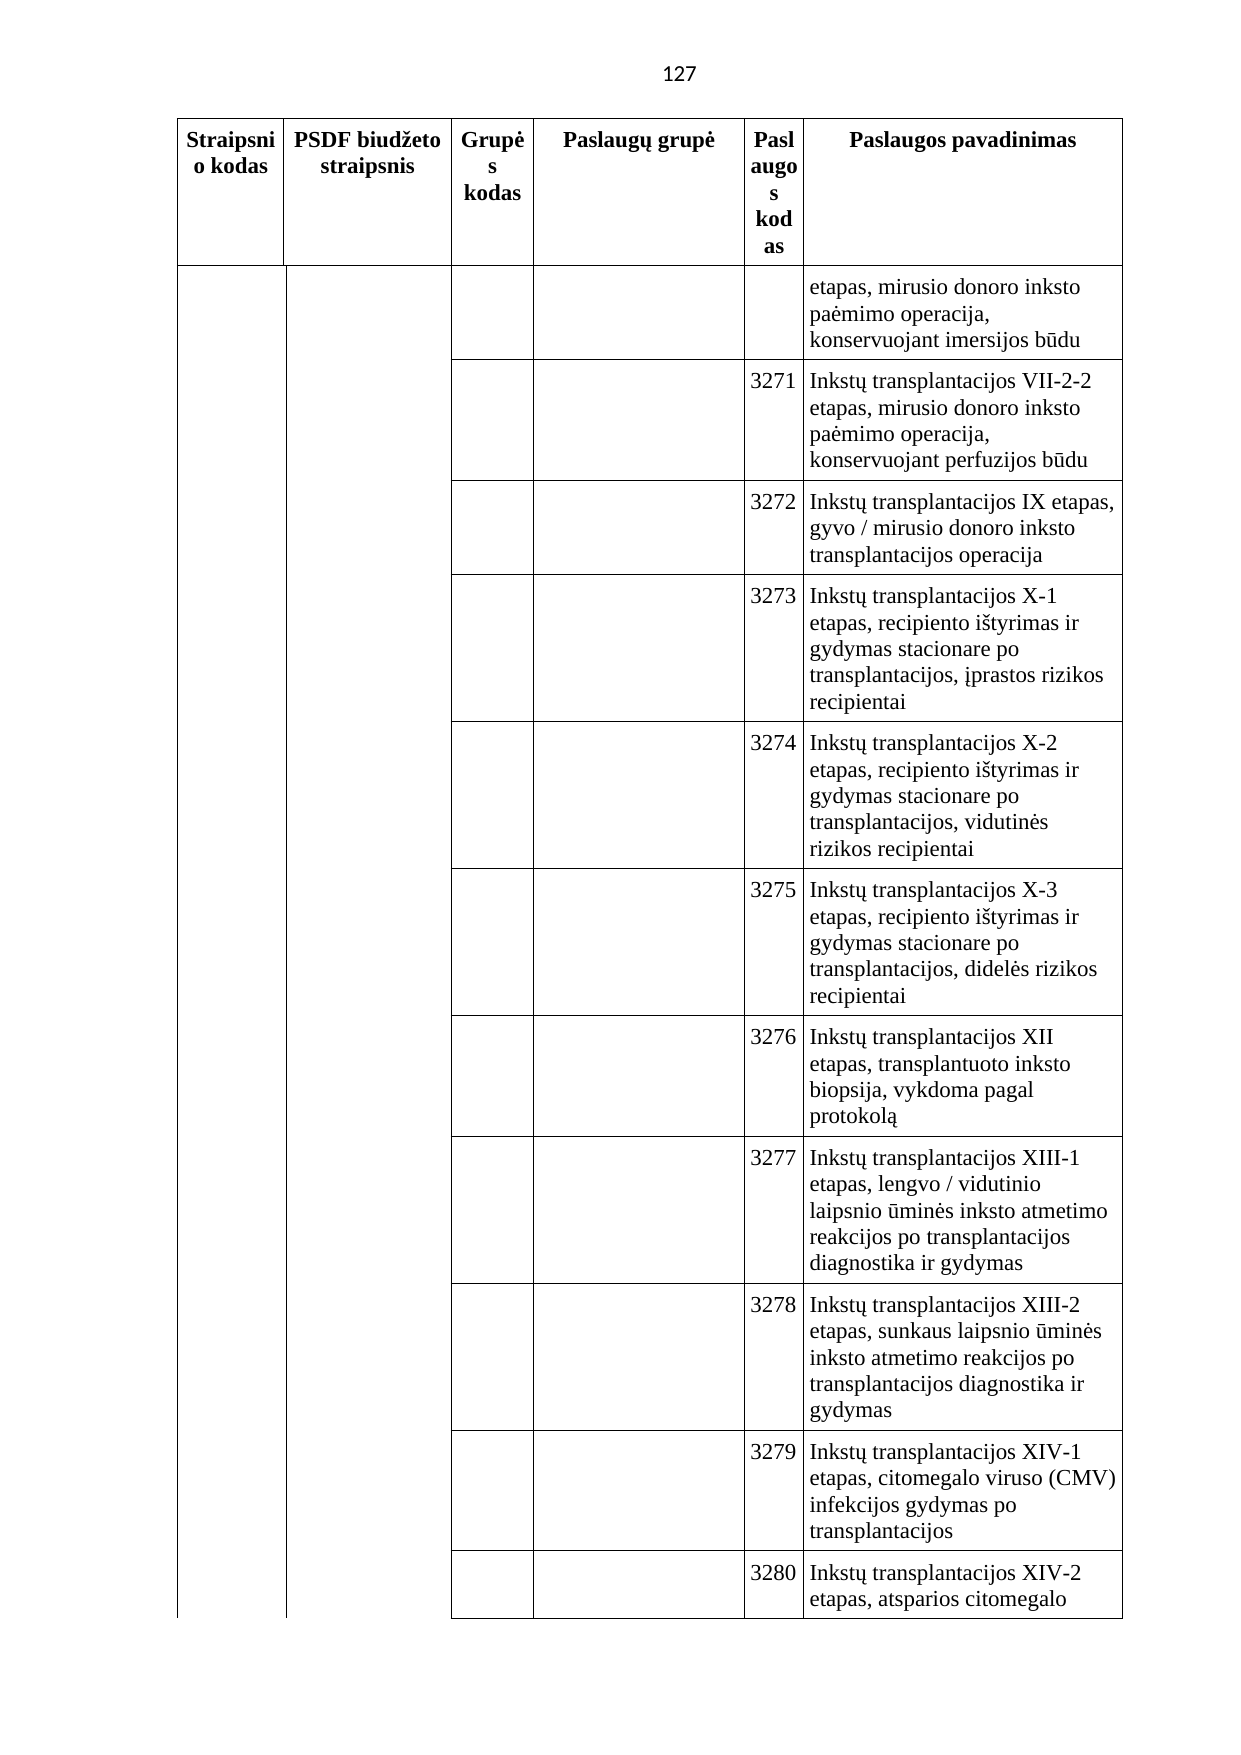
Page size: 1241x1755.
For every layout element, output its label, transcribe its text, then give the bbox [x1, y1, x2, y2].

table_cell [534, 869, 744, 1015]
table_cell [287, 868, 451, 1015]
table_header Paslaugos pavadinimas [804, 119, 1122, 265]
table_cell [534, 1551, 744, 1618]
table_cell [178, 1550, 286, 1618]
table_cell [534, 1284, 744, 1430]
table_cell 3279 [745, 1431, 803, 1550]
table_cell 3275 [745, 869, 803, 1015]
table_cell Inkstų transplantacijos IX etapas, gyvo / mirusio donoro inksto transplantacijos operacija [804, 481, 1122, 574]
table_cell [178, 574, 286, 721]
table_cell [452, 1137, 533, 1283]
table_cell Inkstų transplantacijos X-1 etapas, recipiento ištyrimas ir gydymas stacionare po transplantacijos, įprastos rizikos recipientai [804, 575, 1122, 721]
table_cell [534, 1016, 744, 1136]
table_cell [287, 359, 451, 480]
table_cell [287, 266, 451, 359]
table_cell Inkstų transplantacijos X-2 etapas, recipiento ištyrimas ir gydymas stacionare po transplantacijos, vidutinės rizikos recipientai [804, 722, 1122, 868]
table_header PSDF biudžeto straipsnis [284, 119, 451, 265]
table_cell [452, 1431, 533, 1550]
table_cell [287, 1136, 451, 1283]
table_header Paslaugų grupė [534, 119, 744, 265]
table_cell [534, 1431, 744, 1550]
table_cell [178, 1283, 286, 1430]
table_cell [178, 721, 286, 868]
table_cell [452, 266, 533, 359]
table_cell 3273 [745, 575, 803, 721]
table_cell [178, 1430, 286, 1550]
table_cell [287, 574, 451, 721]
table_cell [534, 575, 744, 721]
table_cell Inkstų transplantacijos X-3 etapas, recipiento ištyrimas ir gydymas stacionare po transplantacijos, didelės rizikos recipientai [804, 869, 1122, 1015]
table_cell 3278 [745, 1284, 803, 1430]
table_cell [452, 869, 533, 1015]
table_cell [452, 575, 533, 721]
table_cell [178, 868, 286, 1015]
table_cell 3271 [745, 360, 803, 480]
table_cell [287, 480, 451, 574]
table_header Paslaugos kodas [745, 119, 803, 265]
table_cell [287, 721, 451, 868]
table_cell [452, 360, 533, 480]
table_cell Inkstų transplantacijos XIV-1 etapas, citomegalo viruso (CMV) infekcijos gydymas po transplantacijos [804, 1431, 1122, 1550]
table_cell [178, 266, 286, 359]
table_header Grupės kodas [452, 119, 533, 265]
table_cell [178, 1136, 286, 1283]
table_cell [287, 1550, 451, 1618]
table_cell [287, 1015, 451, 1136]
table_cell [452, 1551, 533, 1618]
table_cell Inkstų transplantacijos XIII-2 etapas, sunkaus laipsnio ūminės inksto atmetimo reakcijos po transplantacijos diagnostika ir gydymas [804, 1284, 1122, 1430]
table_cell [178, 1015, 286, 1136]
table_cell [452, 1016, 533, 1136]
table_cell Inkstų transplantacijos XIII-1 etapas, lengvo / vidutinio laipsnio ūminės inksto atmetimo reakcijos po transplantacijos diagnostika ir gydymas [804, 1137, 1122, 1283]
table_cell [287, 1430, 451, 1550]
table_cell [534, 481, 744, 574]
table_header Straipsnio kodas [178, 119, 283, 265]
table_cell Inkstų transplantacijos VII-2-2 etapas, mirusio donoro inksto paėmimo operacija, konservuojant perfuzijos būdu [804, 360, 1122, 480]
table_cell [534, 266, 744, 359]
table_cell [452, 722, 533, 868]
table_cell [178, 359, 286, 480]
table_cell etapas, mirusio donoro inksto paėmimo operacija, konservuojant imersijos būdu [804, 266, 1122, 359]
table_cell [452, 481, 533, 574]
table_cell Inkstų transplantacijos XIV-2 etapas, atsparios citomegalo [804, 1551, 1122, 1618]
table_cell [452, 1284, 533, 1430]
table_cell 3276 [745, 1016, 803, 1136]
table_cell 3277 [745, 1137, 803, 1283]
table_cell Inkstų transplantacijos XII etapas, transplantuoto inksto biopsija, vykdoma pagal protokolą [804, 1016, 1122, 1136]
table_cell [534, 1137, 744, 1283]
table_cell [534, 722, 744, 868]
table_cell 3280 [745, 1551, 803, 1618]
table_cell [178, 480, 286, 574]
table_cell [534, 360, 744, 480]
table_cell 3272 [745, 481, 803, 574]
table_cell 3274 [745, 722, 803, 868]
table_cell [287, 1283, 451, 1430]
table_cell [745, 266, 803, 359]
